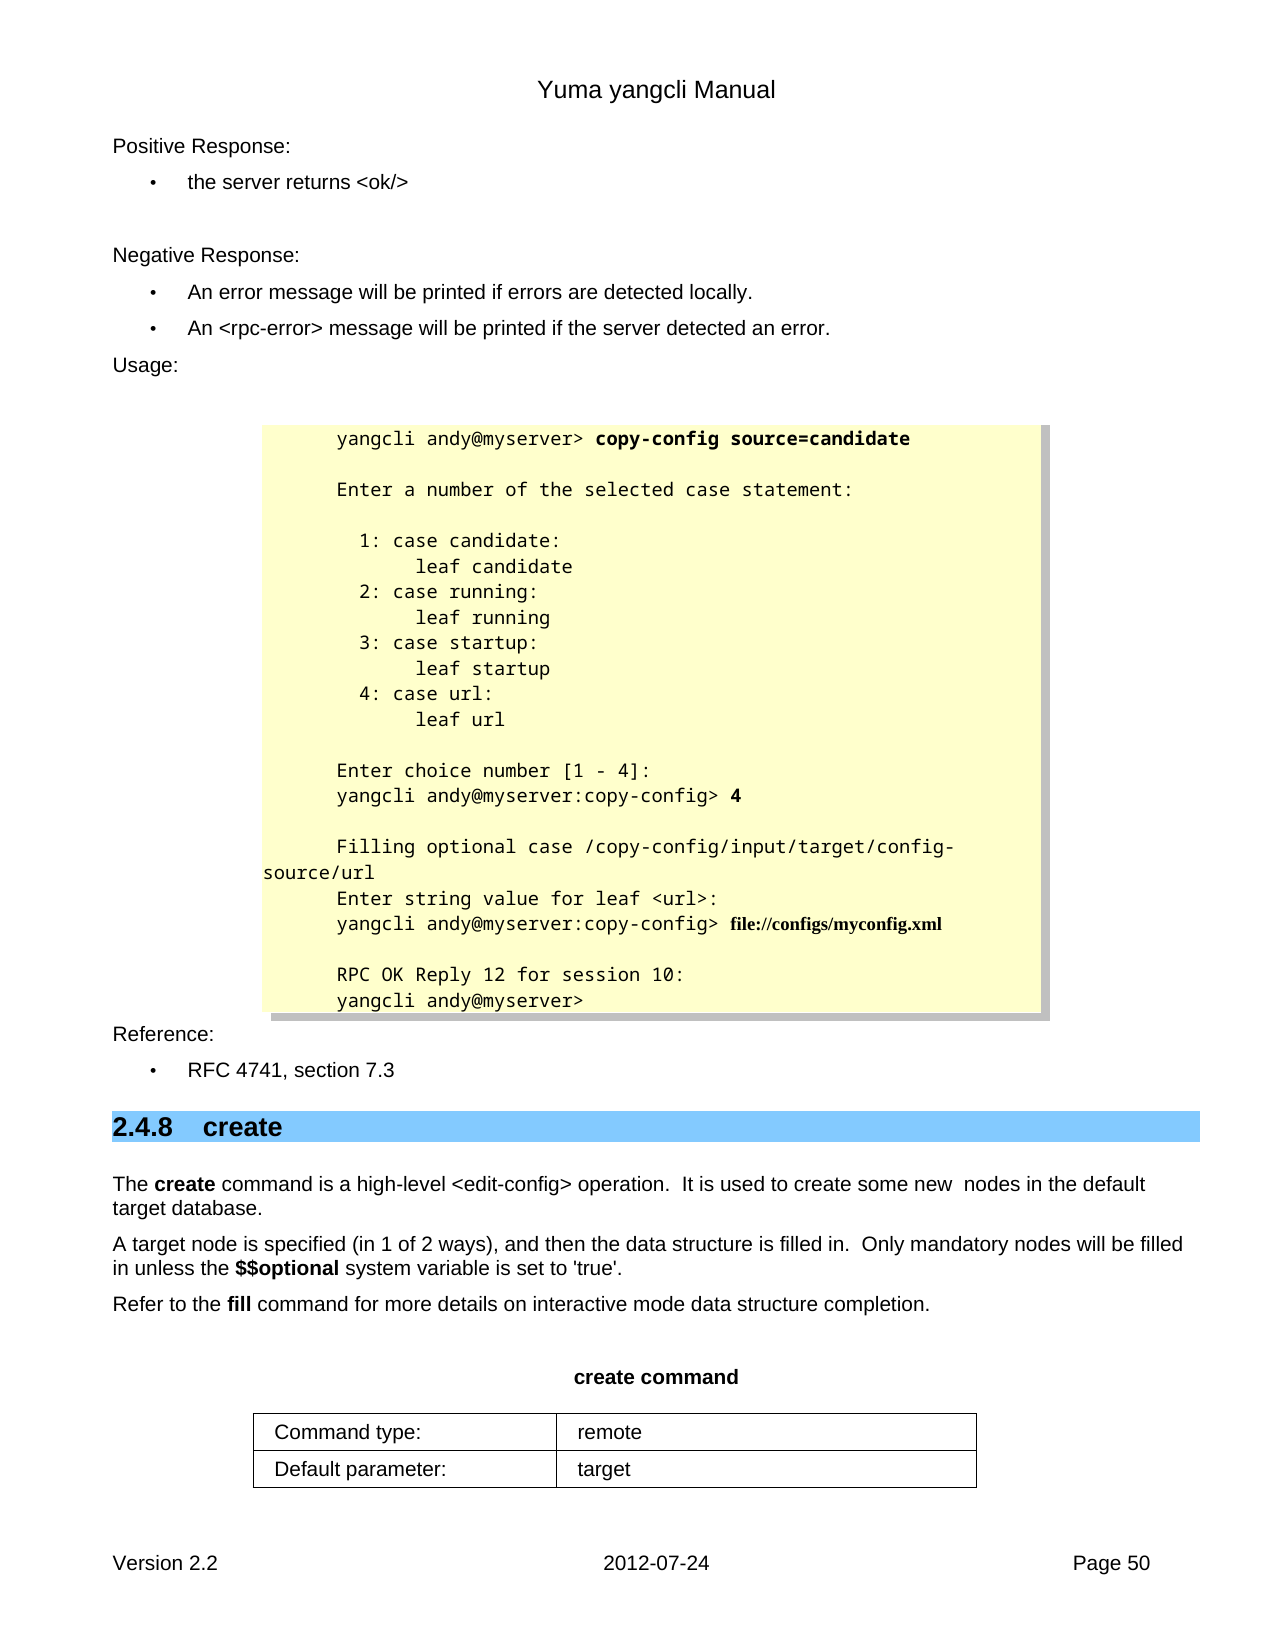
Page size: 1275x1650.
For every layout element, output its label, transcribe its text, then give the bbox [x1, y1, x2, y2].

text 3: case startup: [262, 629, 1041, 655]
subtitle create [112, 1111, 1200, 1142]
table_cell Default parameter: [254, 1451, 556, 1487]
table_header Command type: [254, 1414, 556, 1450]
subtitle create command [127, 1365, 1185, 1389]
text Enter a number of the selected case statement: [262, 476, 1041, 502]
text leaf running [262, 604, 1041, 629]
text Negative Response: [112, 243, 1200, 267]
text yangcli andy@myserver> copy-config source=candidate [262, 425, 1041, 476]
text RPC OK Reply 12 for session 10: [262, 961, 1041, 987]
table_cell target [557, 1451, 976, 1487]
list RFC 4741, section 7.3 [150, 1058, 1200, 1082]
text yangcli andy@myserver:copy-config> file://configs/myconfig.xml [262, 910, 1041, 936]
text Positive Response: [112, 134, 1200, 158]
table_header remote [557, 1414, 976, 1450]
text Filling optional case /copy-config/input/target/config-source/url [262, 834, 1041, 885]
text leaf startup [262, 655, 1041, 681]
text Enter choice number [1 - 4]: [262, 757, 1041, 783]
text leaf candidate [262, 553, 1041, 578]
text Refer to the fill command for more details on interactive mode data structure completion. [112, 1292, 1200, 1316]
text Enter string value for leaf <url>: [262, 885, 1041, 910]
text The create command is a high-level <edit-config> operation. It is used to create some new nodes in the default target database. [112, 1171, 1200, 1219]
list An <rpc-error> message will be printed if the server detected an error. [150, 316, 1200, 340]
text A target node is specified (in 1 of 2 ways), and then the data structure is filled in. Only mandatory nodes will be filled in unless the $$optional system variable is set to 'true'. [112, 1232, 1200, 1280]
text Reference: [112, 1021, 1200, 1045]
text 2: case running: [262, 578, 1041, 604]
text yangcli andy@myserver:copy-config> 4 [262, 783, 1041, 808]
text leaf url [262, 706, 1041, 732]
text Usage: [112, 352, 1200, 376]
text 1: case candidate: [262, 527, 1041, 553]
text 4: case url: [262, 681, 1041, 706]
list An error message will be printed if errors are detected locally. [150, 279, 1200, 303]
text yangcli andy@myserver> [262, 987, 1041, 1012]
list the server returns <ok/> [150, 170, 1200, 194]
